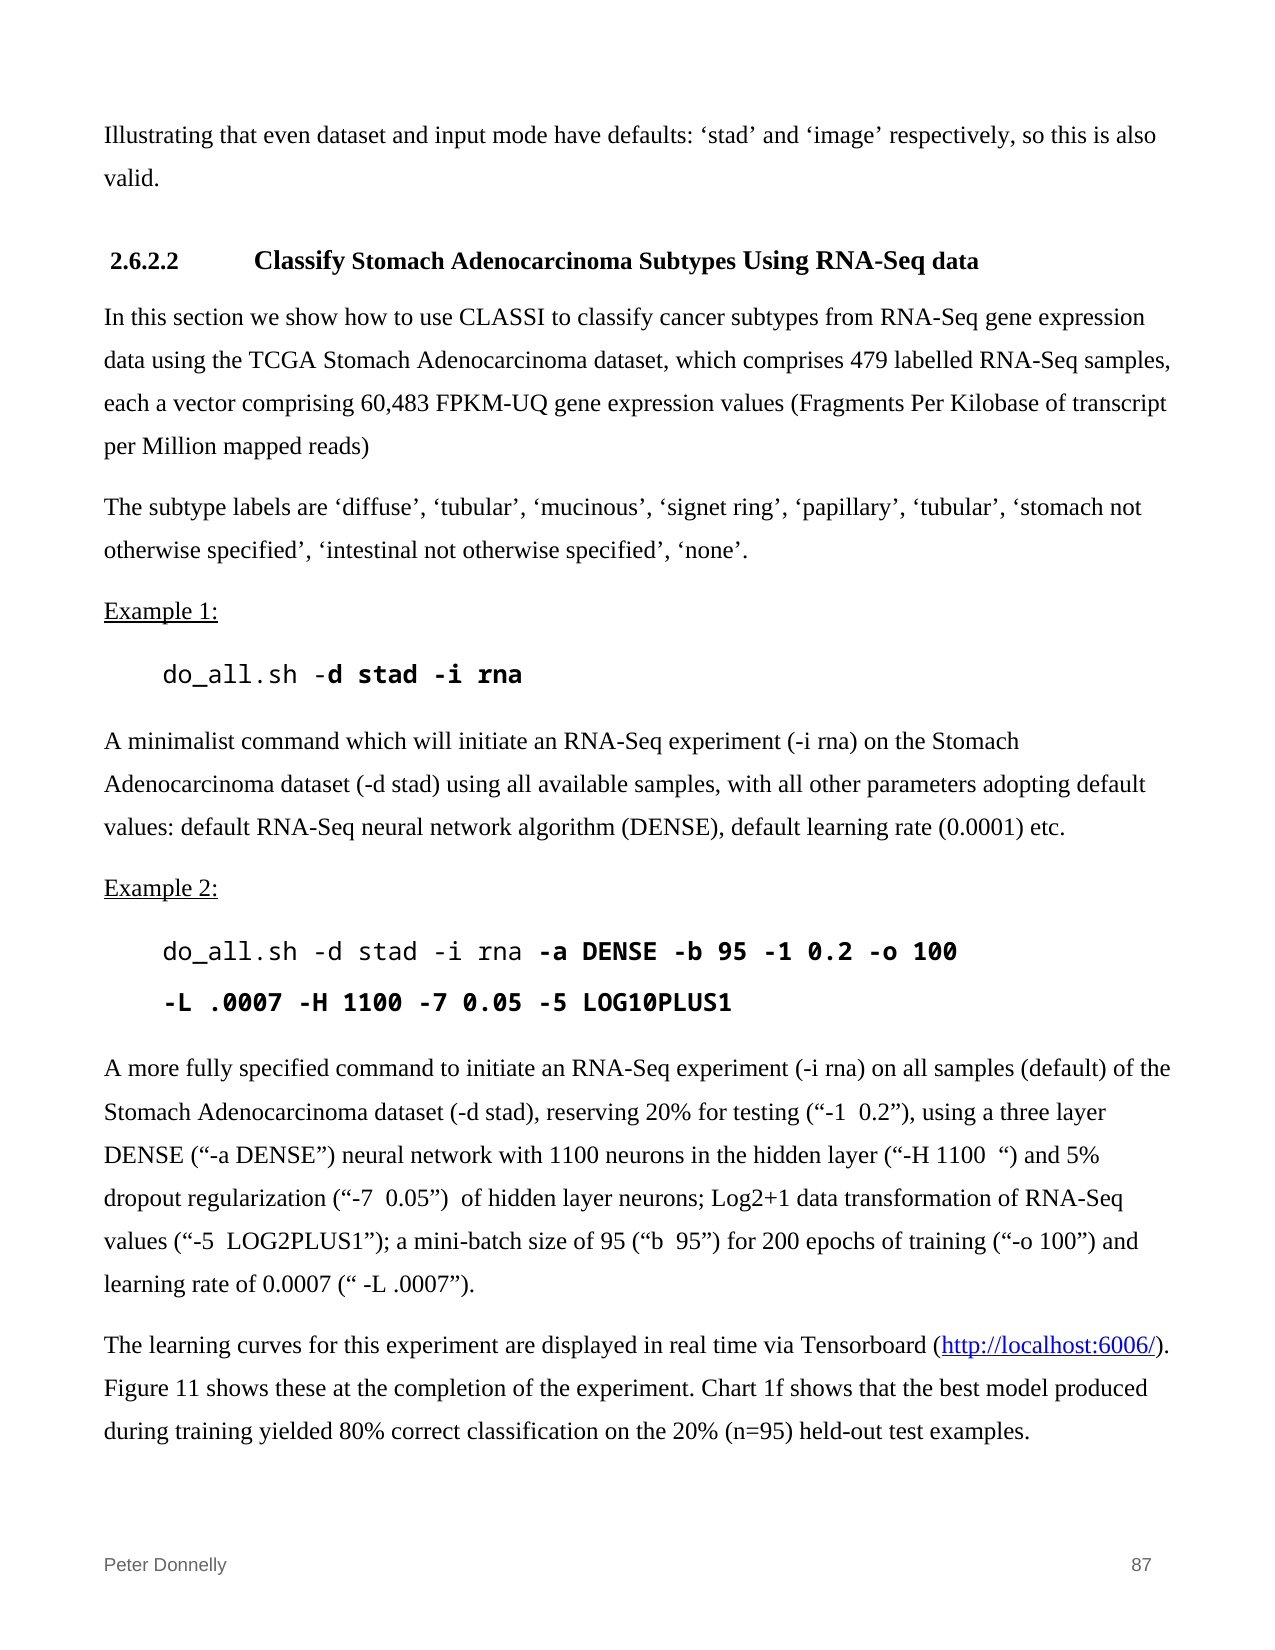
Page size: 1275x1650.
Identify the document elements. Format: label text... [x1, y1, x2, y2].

text do_all.sh -d stad -i rna -a DENSE -b 95 -1 0.2 -o 100 -L .0007 -H 1100 -7 0.05 -5 LOG10PLUS1 [162, 934, 1181, 1019]
text do_all.sh -d stad -i rna [162, 657, 1181, 691]
text In this section we show how to use CLASSI to classify cancer subtypes from RNA-Seq gene expression data using the TCGA Stomach Adenocarcinoma dataset, which comprises 479 labelled RNA-Seq samples, each a vector comprising 60,483 FPKM-UQ gene expression values (Fragments Per Kilobase of transcript per Million mapped reads) [103, 302, 1181, 460]
text Illustrating that even dataset and input mode have defaults: ‘stad’ and ‘image’ respectively, so this is also valid. [103, 120, 1181, 192]
text A minimalist command which will initiate an RNA-Seq experiment (-i rna) on the Stomach Adenocarcinoma dataset (-d stad) using all available samples, with all other parameters adopting default values: default RNA-Seq neural network algorithm (DENSE), default learning rate (0.0001) etc. [103, 726, 1181, 841]
text The learning curves for this experiment are displayed in real time via Tensorboard (http://localhost:6006/). Figure 11 shows these at the completion of the experiment. Chart 1f shows that the best model produced during training yielded 80% correct classification on the 20% (n=95) held-out test examples. [103, 1330, 1181, 1445]
text Example 2: [103, 873, 1181, 902]
text A more fully specified command to initiate an RNA-Seq experiment (-i rna) on all samples (default) of the Stomach Adenocarcinoma dataset (-d stad), reserving 20% for testing (“-1 0.2”), using a three layer DENSE (“-a DENSE”) neural network with 1100 neurons in the hidden layer (“-H 1100 “) and 5% dropout regularization (“-7 0.05”) of hidden layer neurons; Log2+1 data transformation of RNA-Seq values (“-5 LOG2PLUS1”); a mini-batch size of 95 (“b 95”) for 200 epochs of training (“-o 100”) and learning rate of 0.0007 (“ -L .0007”). [103, 1053, 1181, 1298]
subtitle Classify Stomach Adenocarcinoma Subtypes Using RNA-Seq data [103, 244, 1181, 276]
text The subtype labels are ‘diffuse’, ‘tubular’, ‘mucinous’, ‘signet ring’, ‘papillary’, ‘tubular’, ‘stomach not otherwise specified’, ‘intestinal not otherwise specified’, ‘none’. [103, 492, 1181, 564]
text Example 1: [103, 596, 1181, 625]
